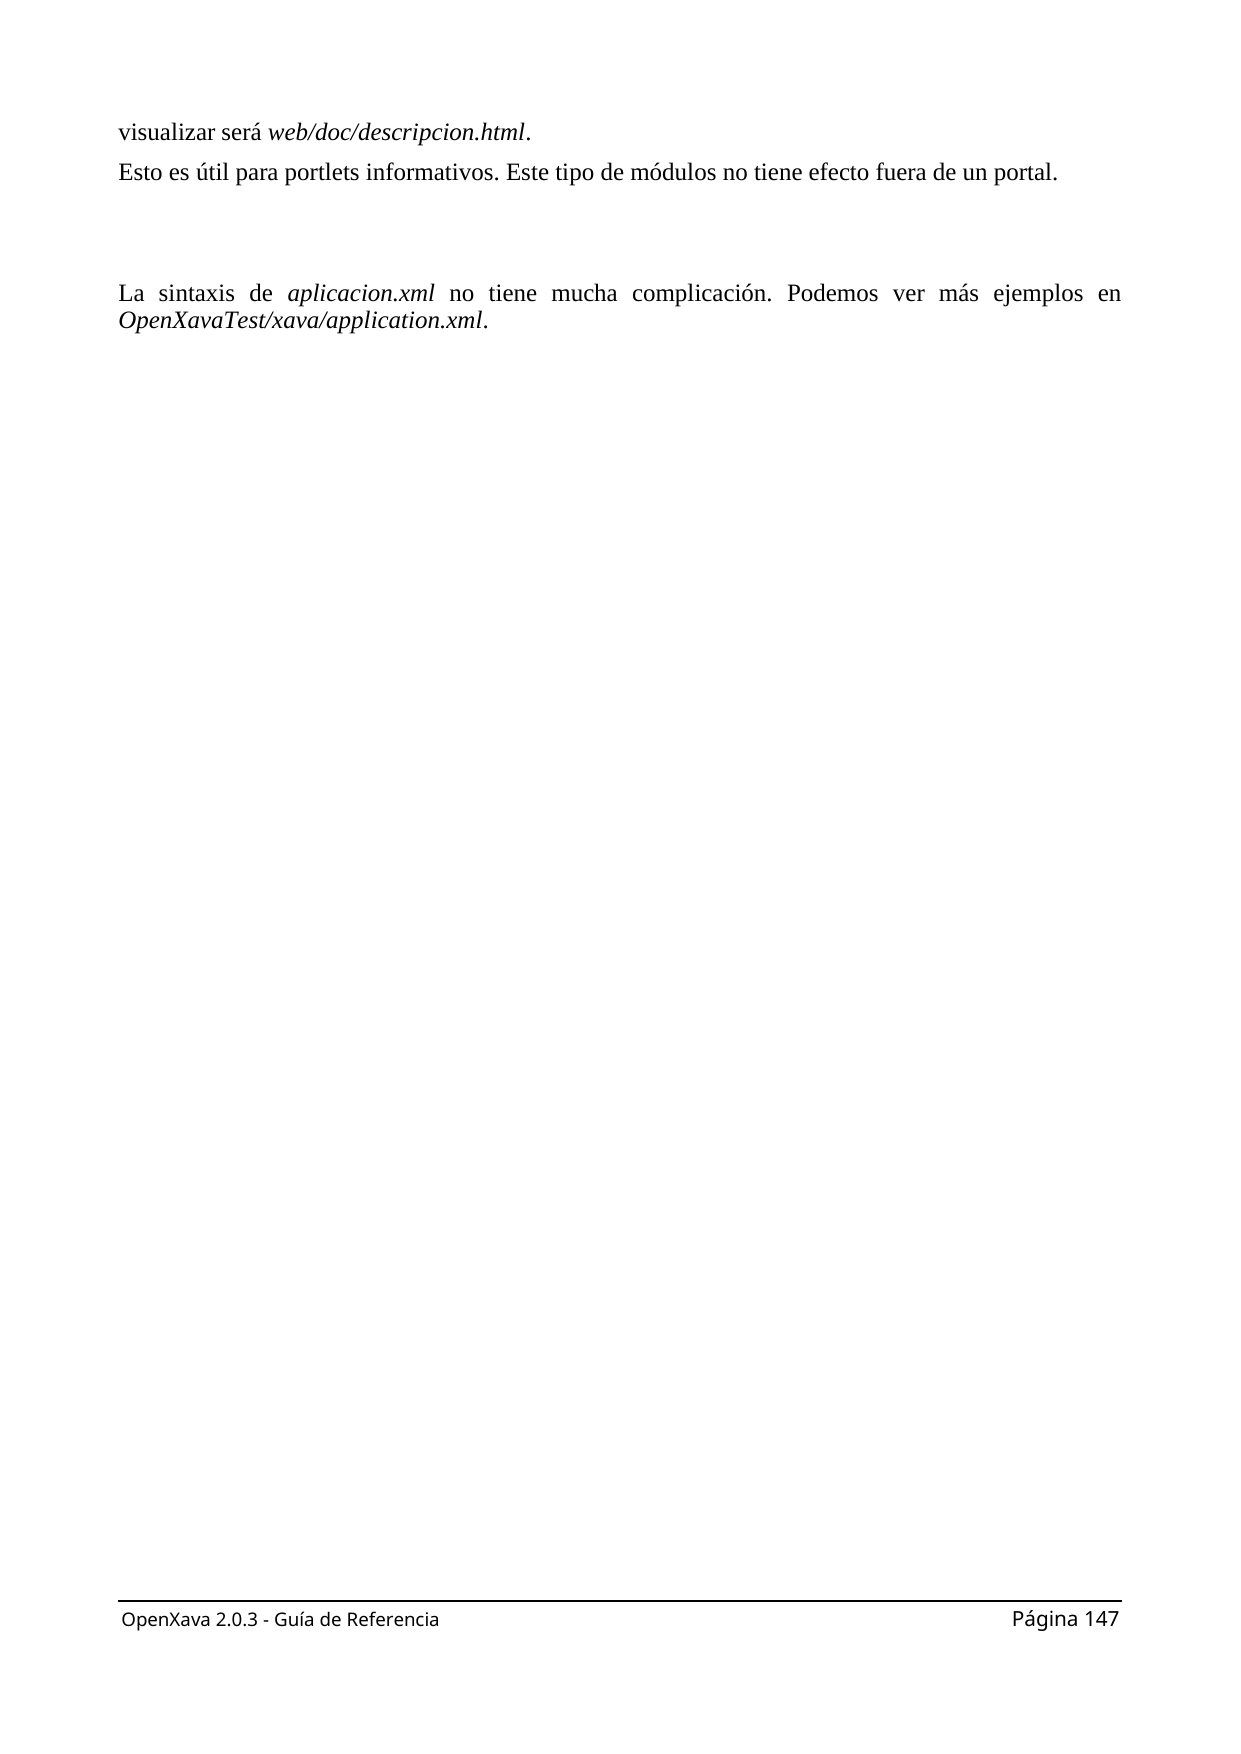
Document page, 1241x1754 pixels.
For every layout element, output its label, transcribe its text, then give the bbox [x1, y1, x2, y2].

text Esto es útil para portlets informativos. Este tipo de módulos no tiene efecto fuera de un portal. [118, 158, 1122, 186]
text La sintaxis de aplicacion.xml no tiene mucha complicación. Podemos ver más ejemplos en OpenXavaTest/xava/application.xml. [118, 279, 1122, 334]
text visualizar será web/doc/descripcion.html. [118, 118, 1122, 146]
